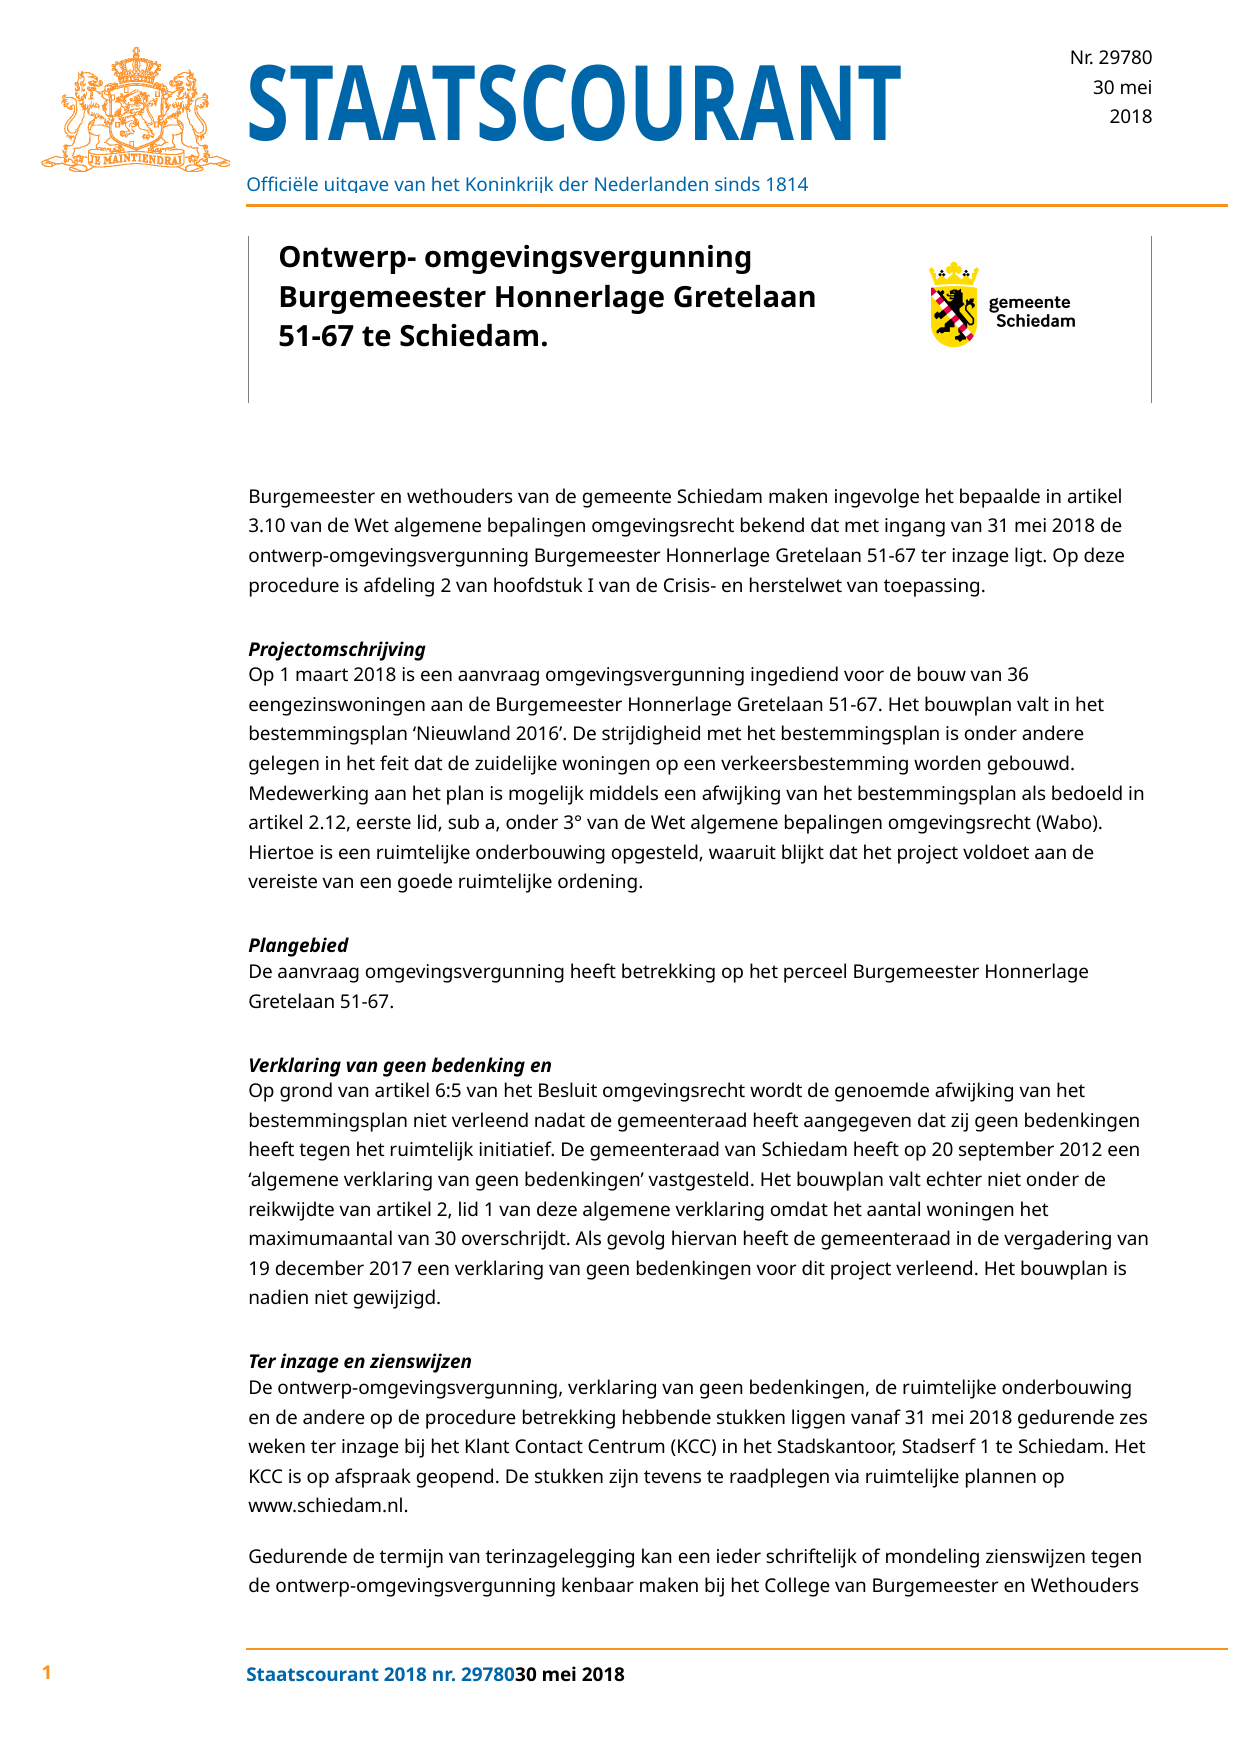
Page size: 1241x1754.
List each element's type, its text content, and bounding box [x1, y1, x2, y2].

text De aanvraag omgevingsvergunning heeft betrekking op het perceel Burgemeester Honnerlage Gretelaan 51-67. [248, 958, 1152, 1013]
picture [41, 47, 231, 172]
table_header [850, 236, 882, 377]
text Plangebied [248, 932, 1152, 958]
picture [882, 236, 1119, 378]
text Op grond van artikel 6:5 van het Besluit omgevingsrecht wordt de genoemde afwijking van het bestemmingsplan niet verleend nadat de gemeenteraad heeft aangegeven dat zij geen bedenkingen heeft tegen het ruimtelijk initiatief. De gemeenteraad van Schiedam heeft op 20 september 2012 een ‘algemene verklaring van geen bedenkingen’ vastgesteld. Het bouwplan valt echter niet onder de reikwijdte van artikel 2, lid 1 van deze algemene verklaring omdat het aantal woningen het maximumaantal van 30 overschrijdt. Als gevolg hiervan heeft de gemeenteraad in de vergadering van 19 december 2017 een verklaring van geen bedenkingen voor dit project verleend. Het bouwplan is nadien niet gewijzigd. [248, 1077, 1152, 1310]
text Projectomschrijving [248, 636, 1152, 661]
text Verklaring van geen bedenking en [248, 1052, 1152, 1077]
table_header Ontwerp- omgevingsvergunning Burgemeester Honnerlage Gretelaan 51-67 te Schiedam. [249, 236, 850, 403]
table_header [850, 378, 1151, 403]
text Gedurende de termijn van terinzagelegging kan een ieder schriftelijk of mondeling zienswijzen tegen de ontwerp-omgevingsvergunning kenbaar maken bij het College van Burgemeester en Wethouders [248, 1543, 1152, 1598]
text Burgemeester en wethouders van de gemeente Schiedam maken ingevolge het bepaalde in artikel 3.10 van de Wet algemene bepalingen omgevingsrecht bekend dat met ingang van 31 mei 2018 de ontwerp-omgevingsvergunning Burgemeester Honnerlage Gretelaan 51-67 ter inzage ligt. Op deze procedure is afdeling 2 van hoofdstuk I van de Crisis- en herstelwet van toepassing. [248, 483, 1152, 597]
text Op 1 maart 2018 is een aanvraag omgevingsvergunning ingediend voor de bouw van 36 eengezinswoningen aan de Burgemeester Honnerlage Gretelaan 51-67. Het bouwplan valt in het bestemmingsplan ‘Nieuwland 2016’. De strijdigheid met het bestemmingsplan is onder andere gelegen in het feit dat de zuidelijke woningen op een verkeersbestemming worden gebouwd. Medewerking aan het plan is mogelijk middels een afwijking van het bestemmingsplan als bedoeld in artikel 2.12, eerste lid, sub a, onder 3° van de Wet algemene bepalingen omgevingsrecht (Wabo). Hiertoe is een ruimtelijke onderbouwing opgesteld, waaruit blijkt dat het project voldoet aan de vereiste van een goede ruimtelijke ordening. [248, 661, 1152, 894]
table_header [1119, 236, 1151, 377]
text Ter inzage en zienswijzen [248, 1348, 1152, 1374]
text De ontwerp-omgevingsvergunning, verklaring van geen bedenkingen, de ruimtelijke onderbouwing en de andere op de procedure betrekking hebbende stukken liggen vanaf 31 mei 2018 gedurende zes weken ter inzage bij het Klant Contact Centrum (KCC) in het Stadskantoor, Stadserf 1 te Schiedam. Het KCC is op afspraak geopend. De stukken zijn tevens te raadplegen via ruimtelijke plannen op www.schiedam.nl. [248, 1374, 1152, 1518]
